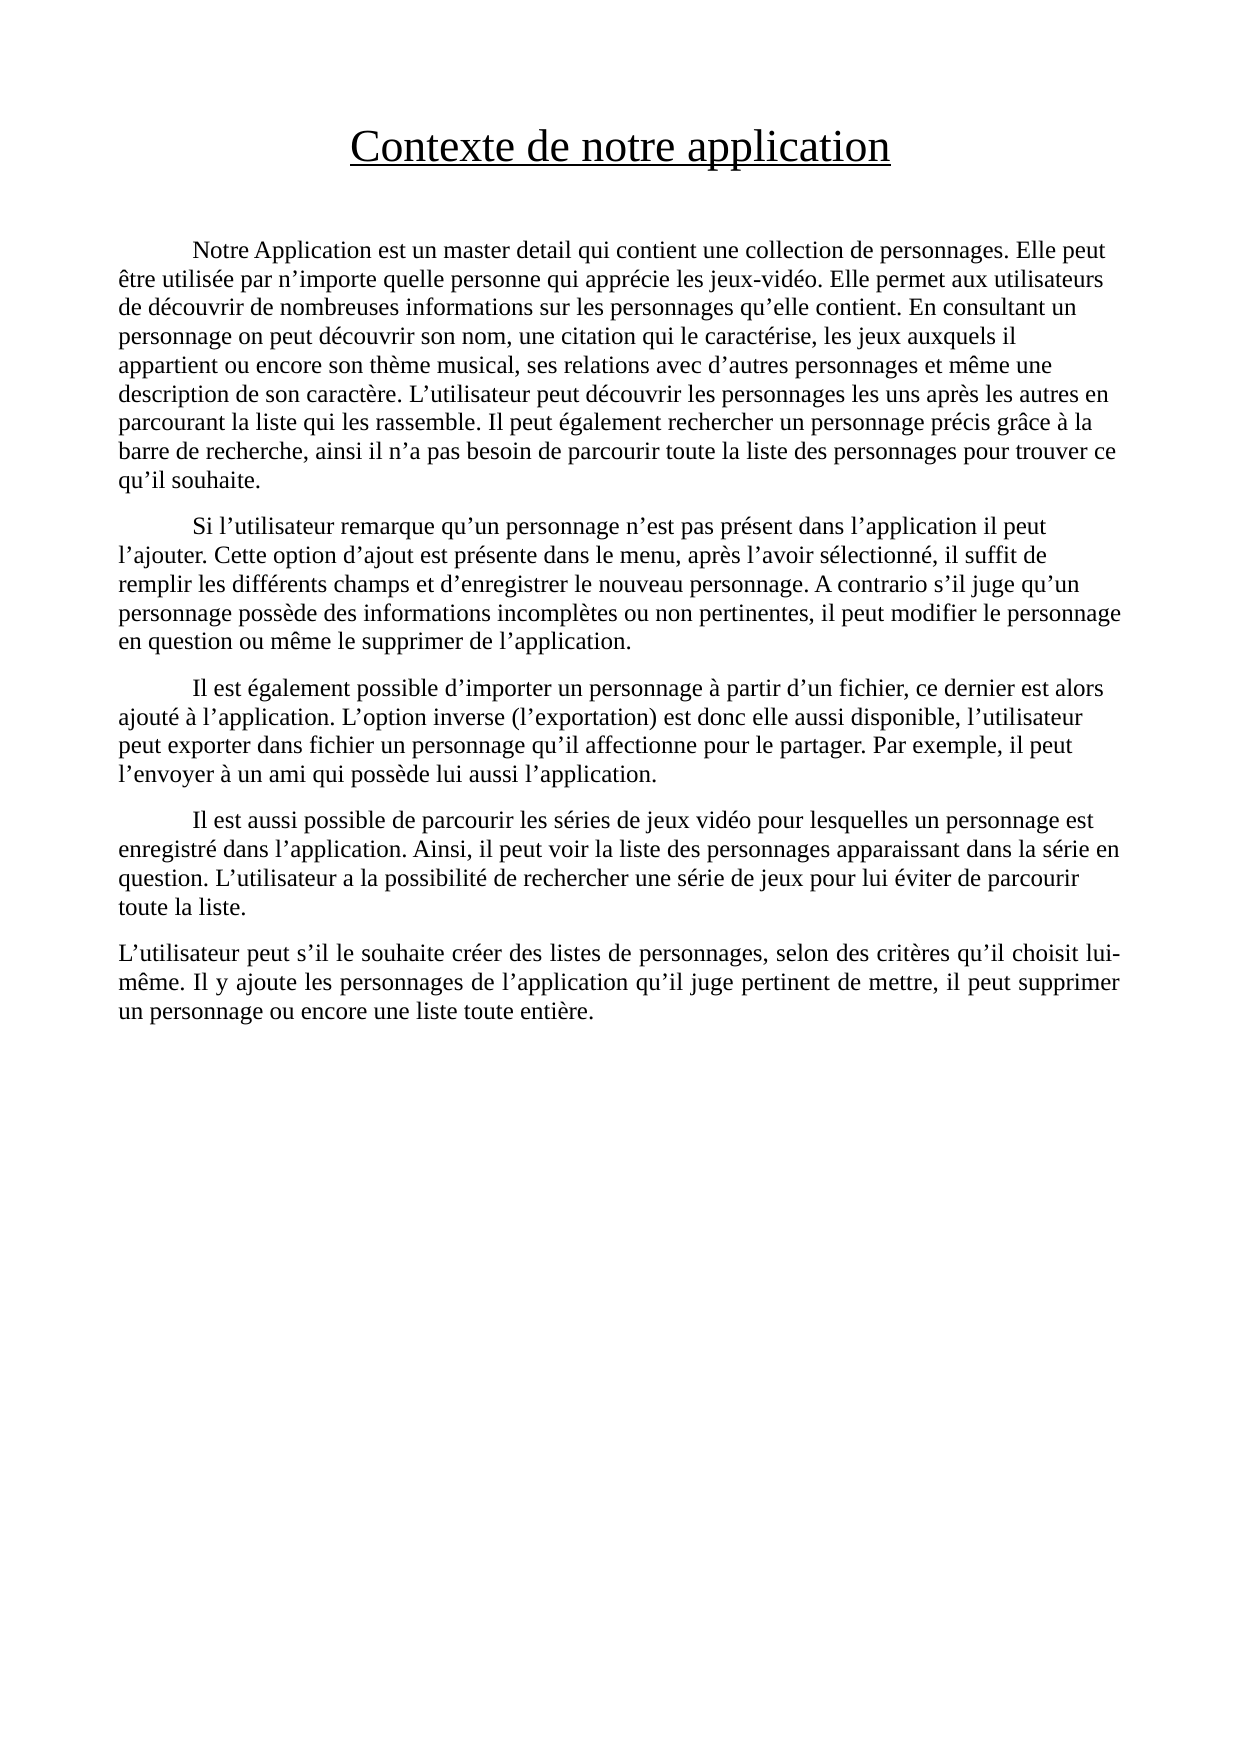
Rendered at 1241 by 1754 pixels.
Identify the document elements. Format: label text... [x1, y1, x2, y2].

text Il est également possible d’importer un personnage à partir d’un fichier, ce dernier est alors ajouté à l’application. L’option inverse (l’exportation) est donc elle aussi disponible, l’utilisateur peut exporter dans fichier un personnage qu’il affectionne pour le partager. Par exemple, il peut l’envoyer à un ami qui possède lui aussi l’application. [118, 673, 1122, 788]
text L’utilisateur peut s’il le souhaite créer des listes de personnages, selon des critères qu’il choisit lui-même. Il y ajoute les personnages de l’application qu’il juge pertinent de mettre, il peut supprimer un personnage ou encore une liste toute entière. [118, 938, 1122, 1024]
text Si l’utilisateur remarque qu’un personnage n’est pas présent dans l’application il peut l’ajouter. Cette option d’ajout est présente dans le menu, après l’avoir sélectionné, il suffit de remplir les différents champs et d’enregistrer le nouveau personnage. A contrario s’il juge qu’un personnage possède des informations incomplètes ou non pertinentes, il peut modifier le personnage en question ou même le supprimer de l’application. [118, 511, 1122, 655]
text Il est aussi possible de parcourir les séries de jeux vidéo pour lesquelles un personnage est enregistré dans l’application. Ainsi, il peut voir la liste des personnages apparaissant dans la série en question. L’utilisateur a la possibilité de rechercher une série de jeux pour lui éviter de parcourir toute la liste. [118, 806, 1122, 921]
text Notre Application est un master detail qui contient une collection de personnages. Elle peut être utilisée par n’importe quelle personne qui apprécie les jeux-vidéo. Elle permet aux utilisateurs de découvrir de nombreuses informations sur les personnages qu’elle contient. En consultant un personnage on peut découvrir son nom, une citation qui le caractérise, les jeux auxquels il appartient ou encore son thème musical, ses relations avec d’autres personnages et même une description de son caractère. L’utilisateur peut découvrir les personnages les uns après les autres en parcourant la liste qui les rassemble. Il peut également rechercher un personnage précis grâce à la barre de recherche, ainsi il n’a pas besoin de parcourir toute la liste des personnages pour trouver ce qu’il souhaite. [118, 235, 1122, 494]
text Contexte de notre application [118, 118, 1122, 171]
